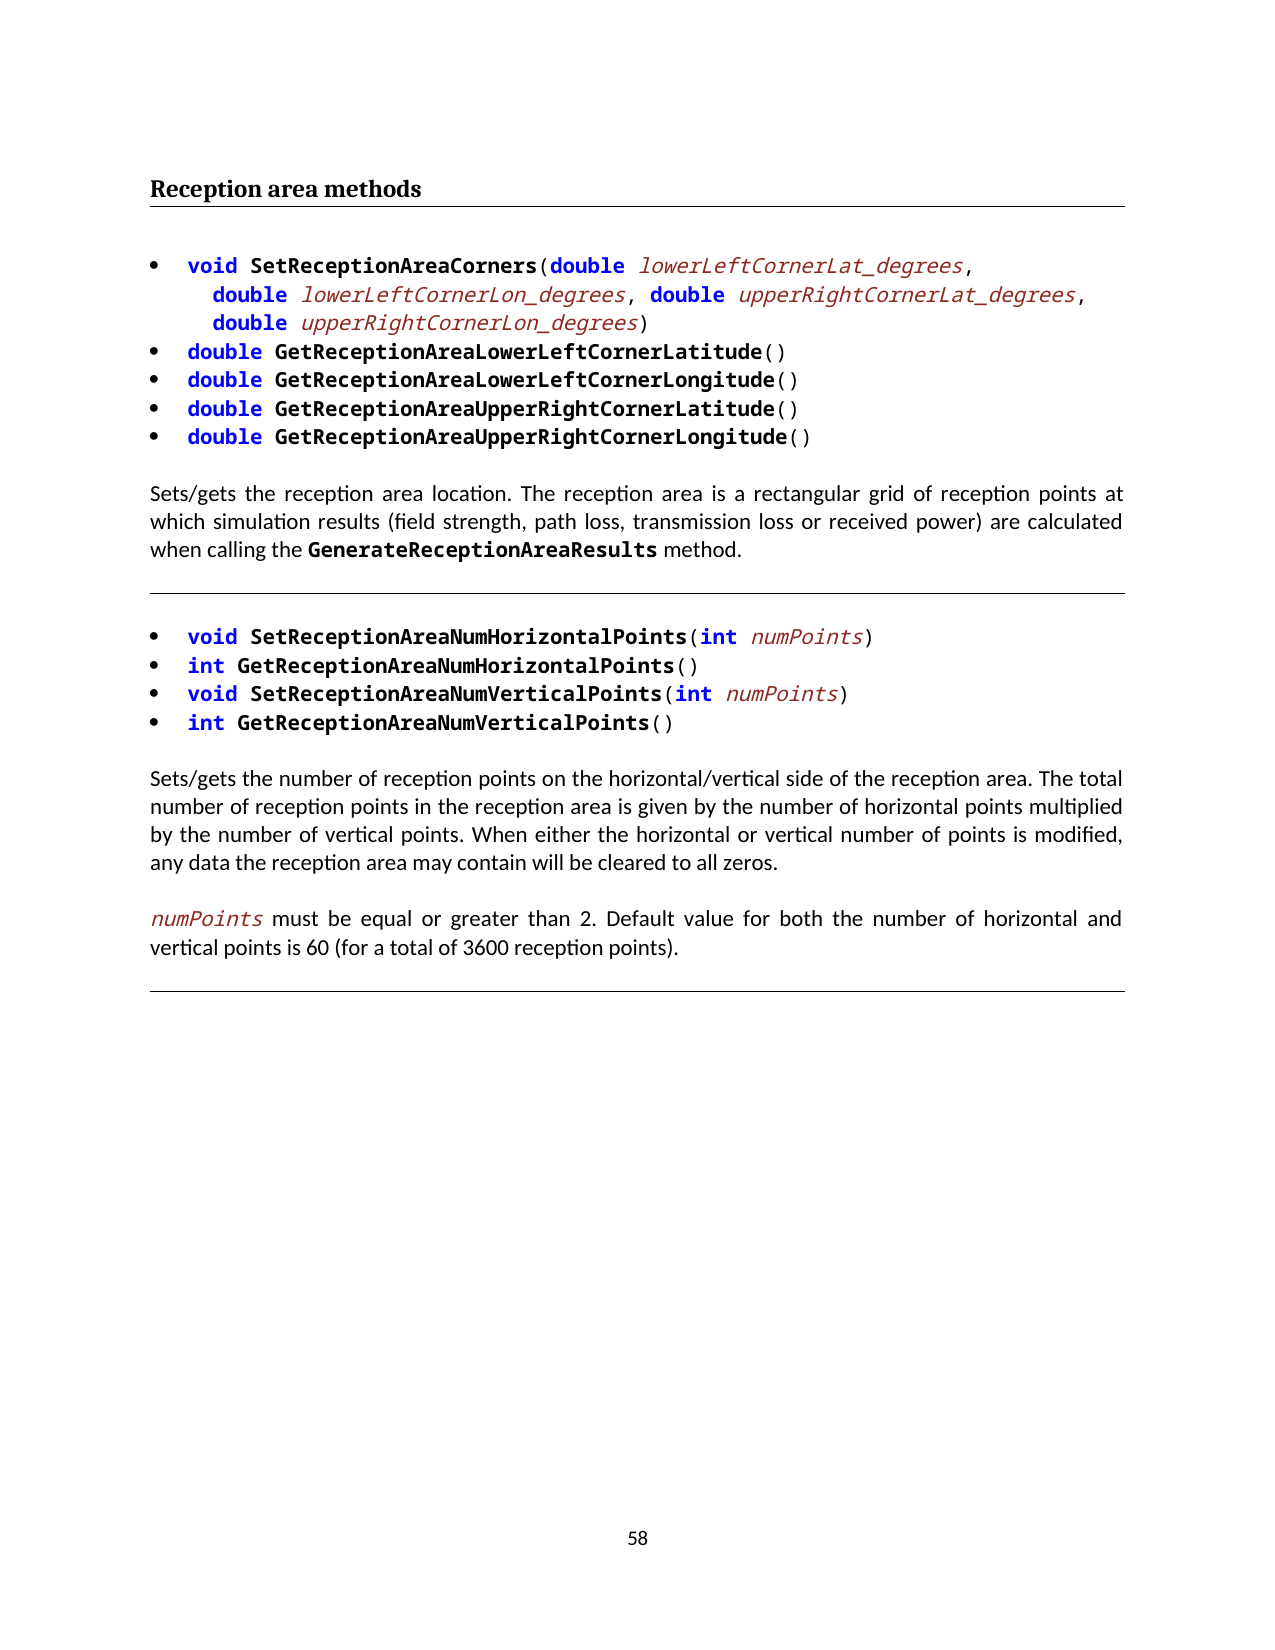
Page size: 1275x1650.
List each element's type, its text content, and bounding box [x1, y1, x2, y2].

subtitle Reception area methods [150, 175, 1125, 206]
text numPoints must be equal or greater than 2. Default value for both the number of horizontal and vertical points is 60 (for a total of 3600 reception points). [150, 904, 1125, 961]
text Sets/gets the reception area location. The reception area is a rectangular grid of reception points at which simulation results (field strength, path loss, transmission loss or received power) are calculated when calling the GenerateReceptionAreaResults method. [150, 479, 1125, 563]
list void SetReceptionAreaNumVerticalPoints(int numPoints) [150, 679, 1125, 708]
list void SetReceptionAreaCorners(double lowerLeftCornerLat_degrees, double lowerLeftCornerLon_degrees, double upperRightCornerLat_degrees, double upperRightCornerLon_degrees) [150, 252, 1125, 337]
text Sets/gets the number of reception points on the horizontal/vertical side of the reception area. The total number of reception points in the reception area is given by the number of horizontal points multiplied by the number of vertical points. When either the horizontal or vertical number of points is modified, any data the reception area may contain will be cleared to all zeros. [150, 764, 1125, 876]
list double GetReceptionAreaUpperRightCornerLongitude() [150, 422, 1125, 451]
list void SetReceptionAreaNumHorizontalPoints(int numPoints) [150, 622, 1125, 651]
list double GetReceptionAreaLowerLeftCornerLongitude() [150, 365, 1125, 394]
list int GetReceptionAreaNumVerticalPoints() [150, 708, 1125, 736]
list double GetReceptionAreaUpperRightCornerLatitude() [150, 394, 1125, 422]
list int GetReceptionAreaNumHorizontalPoints() [150, 651, 1125, 679]
list double GetReceptionAreaLowerLeftCornerLatitude() [150, 337, 1125, 365]
